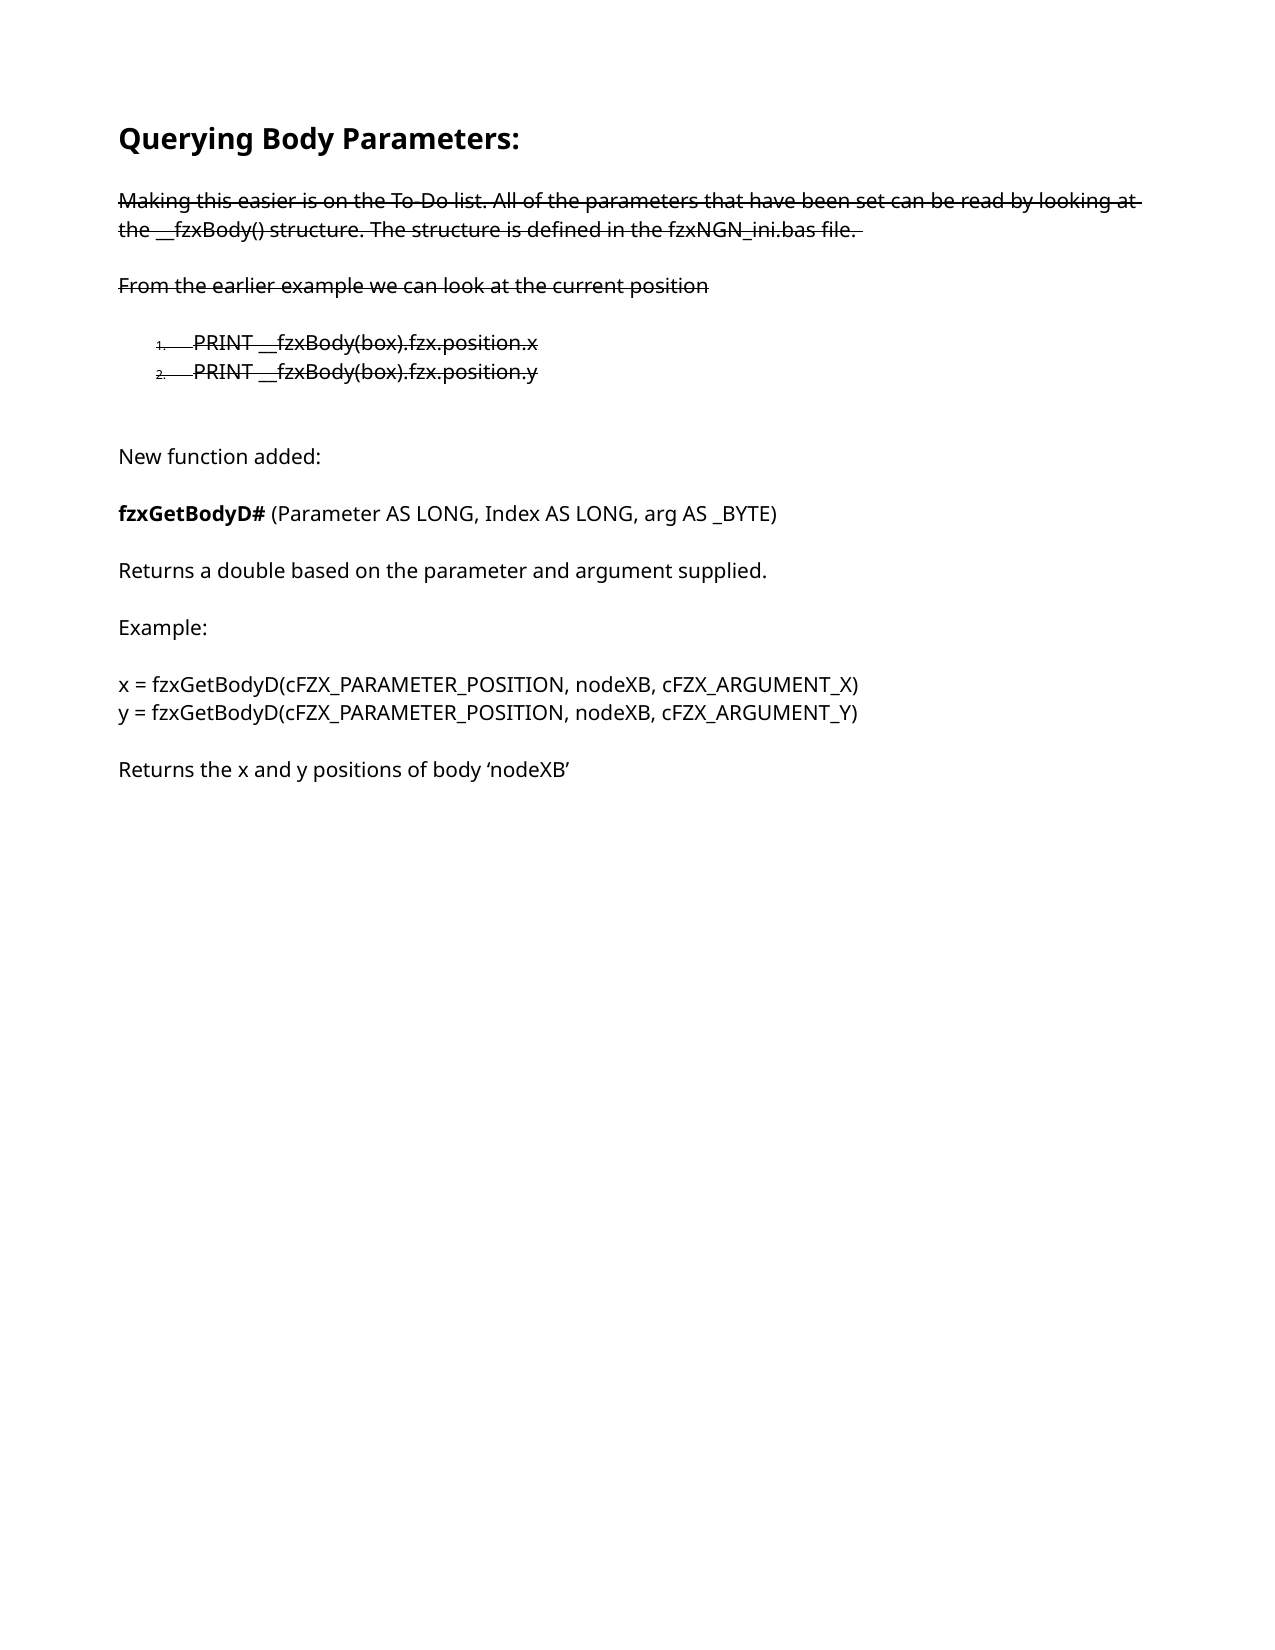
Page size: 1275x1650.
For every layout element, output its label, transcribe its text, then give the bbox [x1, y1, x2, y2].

text Returns the x and y positions of body ‘nodeXB’ [118, 755, 1157, 784]
text x = fzxGetBodyD(cFZX_PARAMETER_POSITION, nodeXB, cFZX_ARGUMENT_X) [118, 670, 1157, 698]
text From the earlier example we can look at the current position [118, 272, 1157, 300]
text Example: [118, 613, 1157, 642]
text y = fzxGetBodyD(cFZX_PARAMETER_POSITION, nodeXB, cFZX_ARGUMENT_Y) [118, 698, 1157, 727]
list PRINT __fzxBody(box).fzx.position.x [156, 328, 1157, 357]
text Returns a double based on the parameter and argument supplied. [118, 556, 1157, 585]
list PRINT __fzxBody(box).fzx.position.y [156, 357, 1157, 385]
text Querying Body Parameters: [118, 118, 1157, 158]
text fzxGetBodyD# (Parameter AS LONG, Index AS LONG, arg AS _BYTE) [118, 499, 1157, 528]
text Making this easier is on the To-Do list. All of the parameters that have been set can be read by looking at the __fzxBody() structure. The structure is defined in the fzxNGN_ini.bas file. [118, 186, 1157, 243]
text New function added: [118, 442, 1157, 471]
